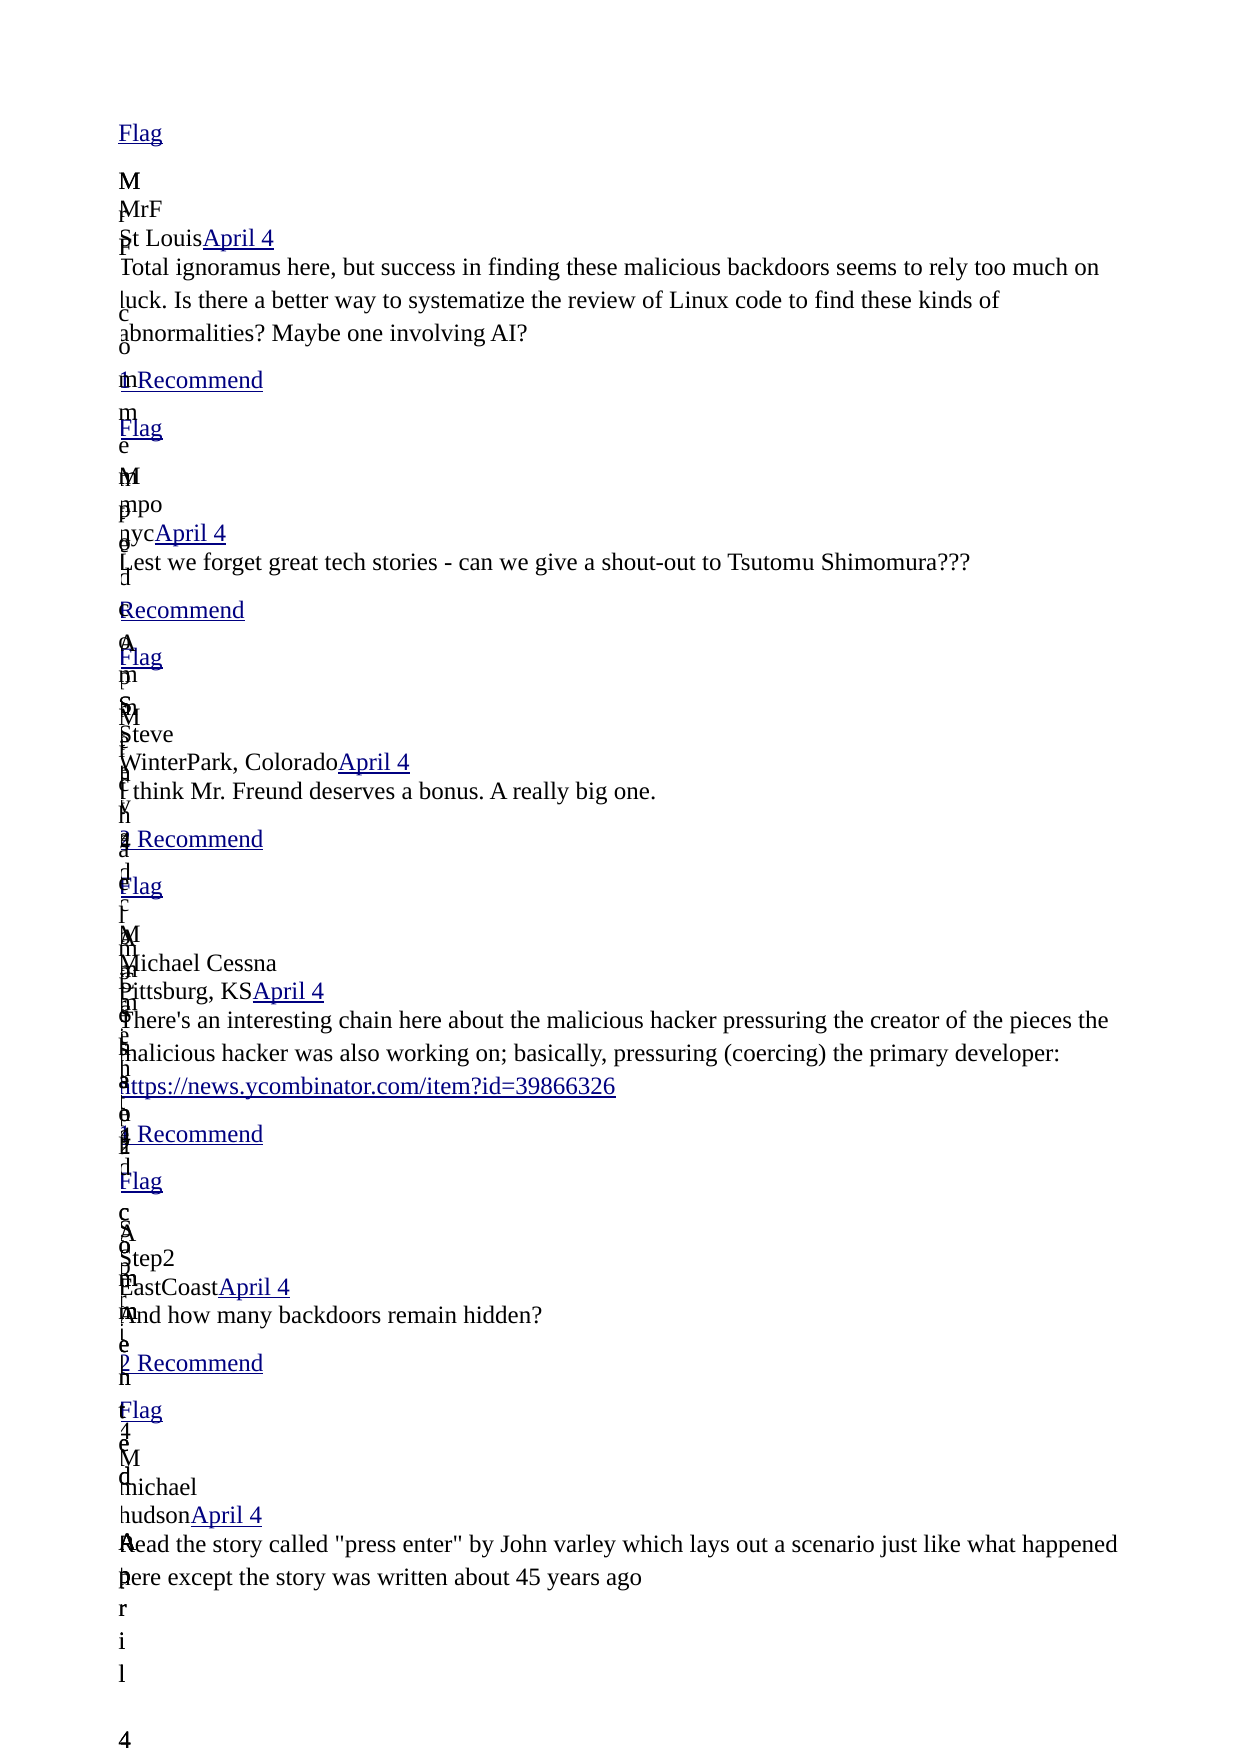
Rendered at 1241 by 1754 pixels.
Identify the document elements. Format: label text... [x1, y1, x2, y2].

text Recommend [121, 595, 1122, 623]
text mpo [121, 489, 1122, 518]
text Total ignoramus here, but success in finding these malicious backdoors seems to rely too much on luck. Is there a better way to systematize the review of Linux code to find these kinds of abnormalities? Maybe one involving AI? [121, 252, 1122, 347]
text S [121, 690, 1122, 719]
text 2 Recommend [121, 1348, 1122, 1377]
text Flag [121, 1166, 1122, 1195]
text michael [121, 1472, 1122, 1501]
text 2 Recommend [121, 824, 1122, 852]
text Lest we forget great tech stories - can we give a shout-out to Tsutomu Shimomura??? [121, 547, 1122, 576]
text There's an interesting chain here about the malicious hacker pressuring the creator of the pieces the malicious hacker was also working on; basically, pressuring (coercing) the primary developer: https://news.ycombinator.com/item?id=39866326 [121, 1005, 1122, 1100]
text M [121, 166, 1122, 194]
text St LouisApril 4 [121, 223, 1122, 252]
text hudsonApril 4 [121, 1501, 1122, 1529]
text Michael Cessna [136, 948, 1122, 976]
text M [121, 1443, 1122, 1472]
text Steve [121, 719, 1122, 747]
text Flag [121, 642, 1122, 671]
text S [121, 1214, 1122, 1243]
text nycApril 4 [121, 518, 1122, 547]
text WinterPark, ColoradoApril 4 [123, 747, 1122, 776]
text Pittsburg, KSApril 4 [123, 976, 1122, 1005]
text Flag [121, 1396, 1122, 1424]
text I think Mr. Freund deserves a bonus. A really big one. [121, 776, 1122, 805]
text Read the story called "press enter" by John varley which lays out a scenario just like what happened here except the story was written about 45 years ago [121, 1529, 1122, 1591]
text Flag [118, 118, 1122, 147]
text M [121, 461, 1122, 489]
text EastCoastApril 4 [121, 1272, 1122, 1300]
text 1 Recommend [121, 1119, 1122, 1148]
text 1 Recommend [121, 366, 1122, 394]
text Flag [121, 871, 1122, 900]
text Step2 [122, 1243, 1122, 1272]
text And how many backdoors remain hidden? [121, 1300, 1122, 1329]
text M [121, 919, 1122, 948]
text Flag [121, 413, 1122, 442]
text MrF [121, 194, 1122, 223]
